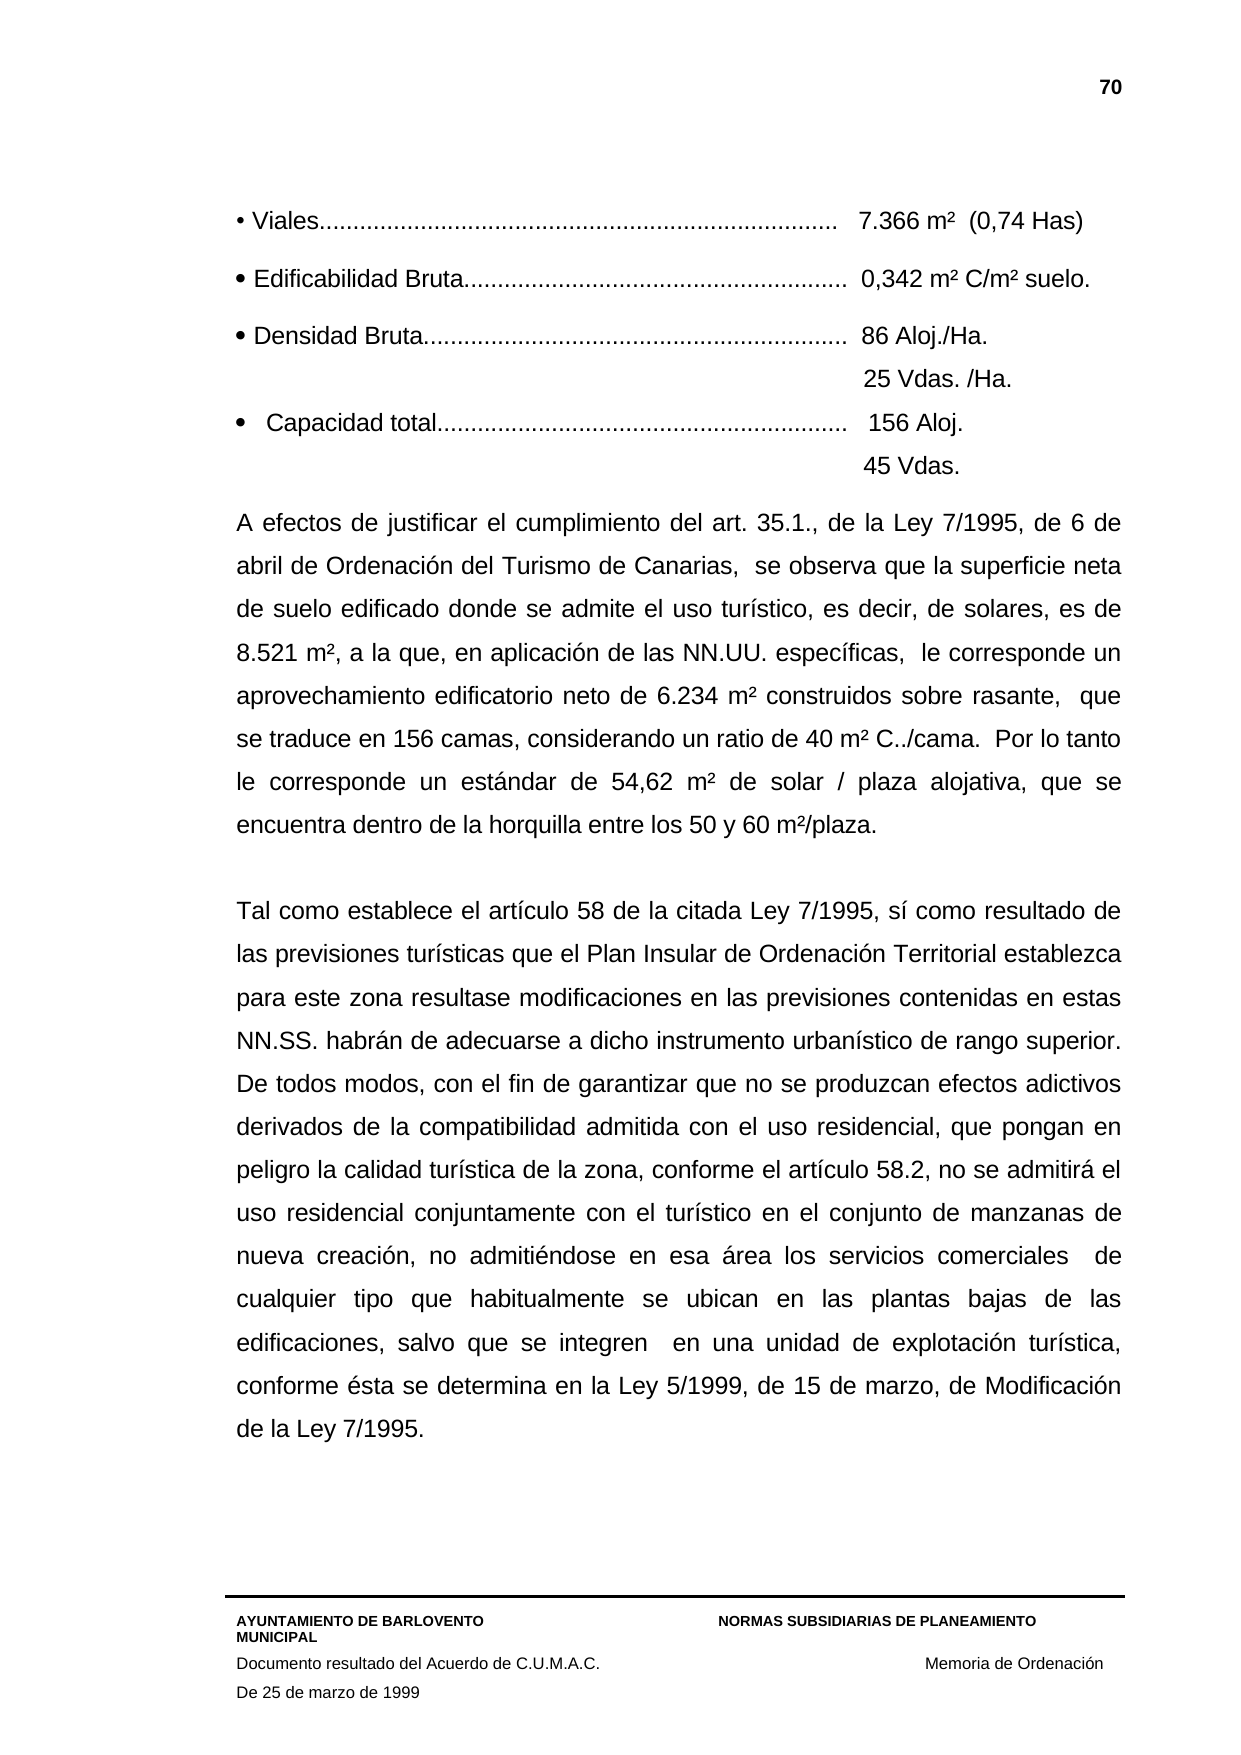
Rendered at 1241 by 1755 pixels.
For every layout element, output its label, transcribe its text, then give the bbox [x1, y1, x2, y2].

text  Edificabilidad Bruta......................................................... 0,342 m² C/m² suelo. [236, 263, 1122, 292]
text  Viales............................................................................. 7.366 m² (0,74 Has) [236, 206, 1122, 235]
text Tal como establece el artículo 58 de la citada Ley 7/1995, sí como resultado de las previsiones turísticas que el Plan Insular de Ordenación Territorial establezca para este zona resultase modificaciones en las previsiones contenidas en estas NN.SS. habrán de adecuarse a dicho instrumento urbanístico de rango superior. De todos modos, con el fin de garantizar que no se produzcan efectos adictivos derivados de la compatibilidad admitida con el uso residencial, que pongan en peligro la calidad turística de la zona, conforme el artículo 58.2, no se admitirá el uso residencial conjuntamente con el turístico en el conjunto de manzanas de nueva creación, no admitiéndose en esa área los servicios comerciales de cualquier tipo que habitualmente se ubican en las plantas bajas de las edificaciones, salvo que se integren en una unidad de explotación turística, conforme ésta se determina en la Ley 5/1999, de 15 de marzo, de Modificación de la Ley 7/1995. [236, 896, 1122, 1443]
text 25 Vdas. /Ha. [236, 364, 1122, 393]
list Capacidad total............................................................. 156 Aloj. [236, 407, 1122, 436]
text A efectos de justificar el cumplimiento del art. 35.1., de la Ley 7/1995, de 6 de abril de Ordenación del Turismo de Canarias, se observa que la superficie neta de suelo edificado donde se admite el uso turístico, es decir, de solares, es de 8.521 m², a la que, en aplicación de las NN.UU. específicas, le corresponde un aprovechamiento edificatorio neto de 6.234 m² construidos sobre rasante, que se traduce en 156 camas, considerando un ratio de 40 m² C../cama. Por lo tanto le corresponde un estándar de 54,62 m² de solar / plaza alojativa, que se encuentra dentro de la horquilla entre los 50 y 60 m²/plaza. [236, 508, 1122, 839]
text 45 Vdas. [236, 451, 1122, 479]
text  Densidad Bruta............................................................... 86 Aloj./Ha. [236, 321, 1122, 350]
